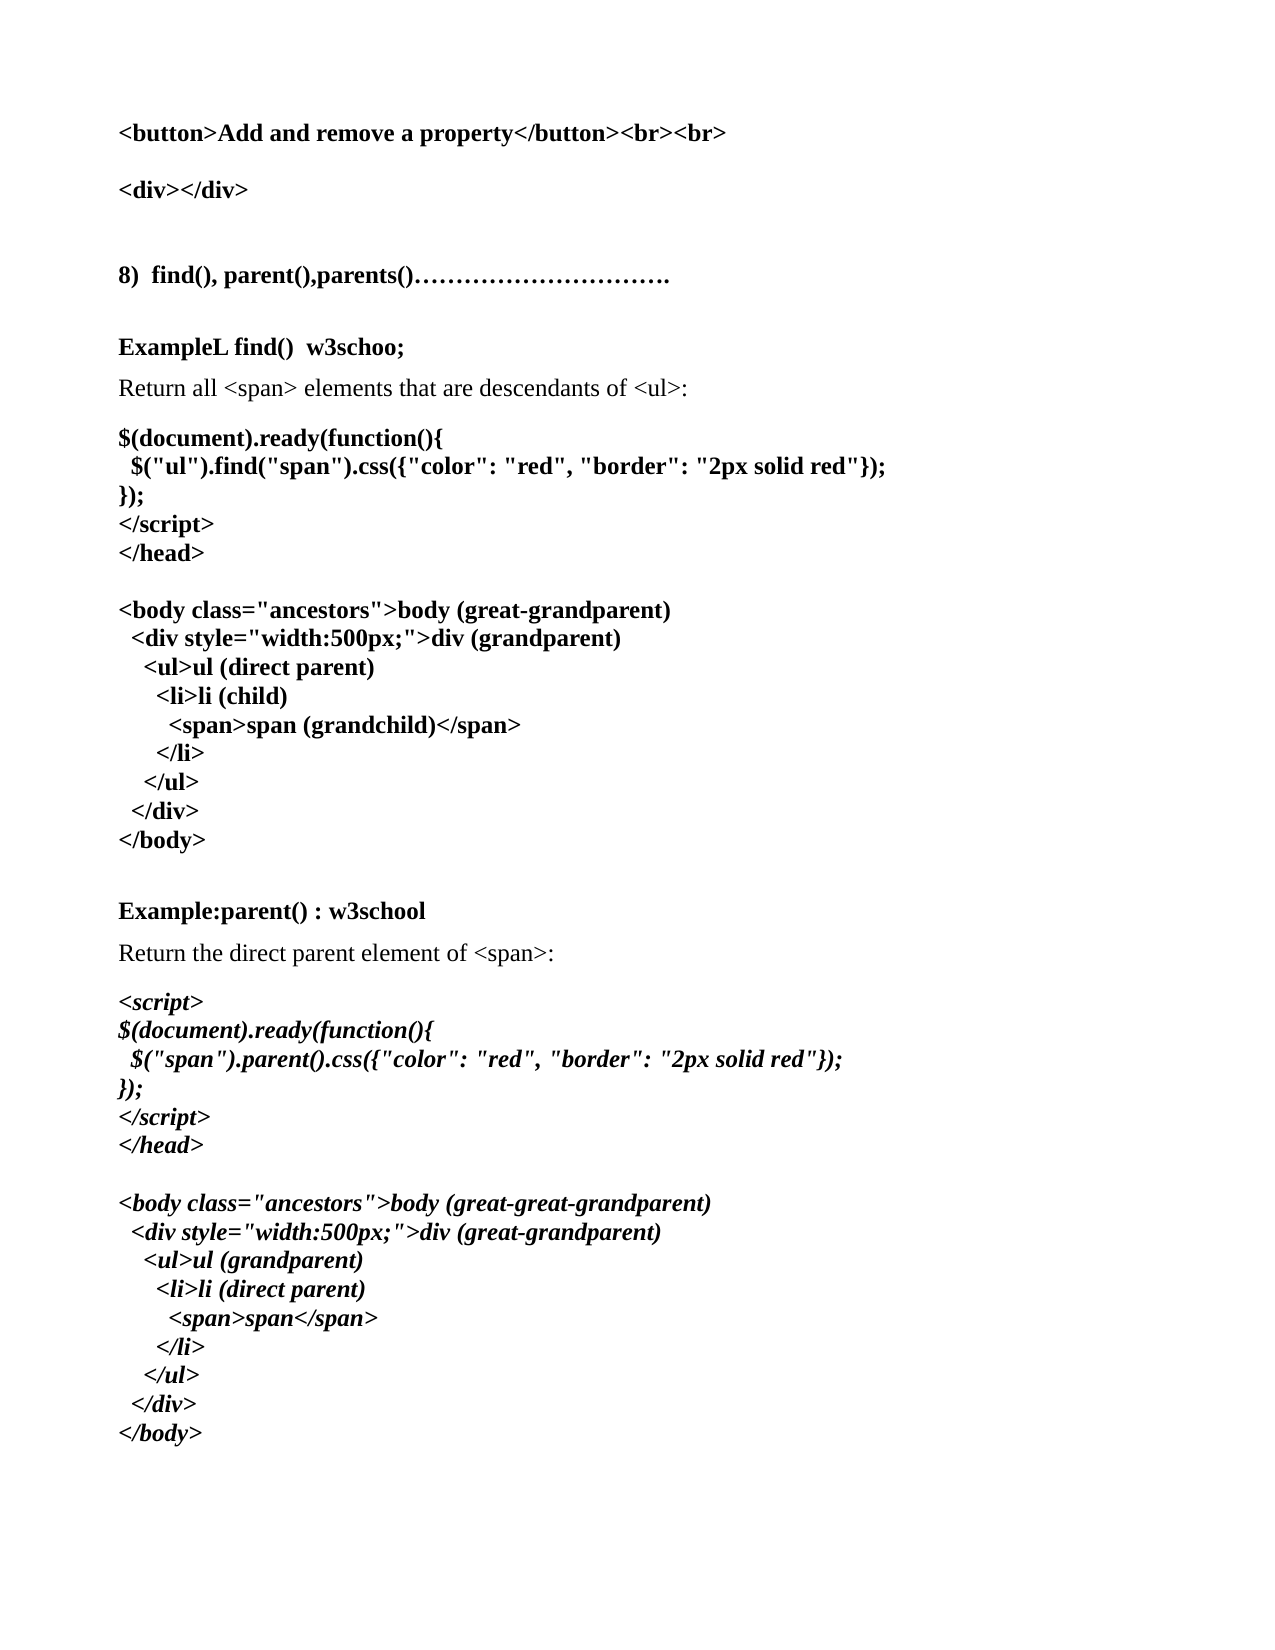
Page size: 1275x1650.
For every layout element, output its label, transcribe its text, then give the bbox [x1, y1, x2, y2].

text <div></div> [118, 175, 1157, 204]
text Return all <span> elements that are descendants of <ul>: [118, 373, 1157, 402]
text </head> [118, 538, 1157, 566]
text Return the direct parent element of <span>: [118, 938, 1157, 966]
text <body class="ancestors">body (great-great-grandparent) [118, 1188, 1157, 1217]
text }); [118, 1073, 1157, 1102]
text 8) find(), parent(),parents()…………………………. [118, 261, 1157, 289]
text }); [118, 480, 1157, 509]
text </body> [118, 825, 1157, 853]
text <body class="ancestors">body (great-grandparent) [118, 595, 1157, 623]
subtitle Example:parent() : w3school [118, 896, 1157, 925]
text <ul>ul (direct parent) [118, 652, 1157, 681]
text $("ul").find("span").css({"color": "red", "border": "2px solid red"}); [118, 451, 1157, 480]
text <script> [118, 987, 1157, 1015]
text <span>span</span> [118, 1303, 1157, 1332]
text </li> [118, 1332, 1157, 1360]
subtitle ExampleL find() w3schoo; [118, 332, 1157, 361]
text </body> [118, 1418, 1157, 1447]
text $(document).ready(function(){ [118, 1015, 1157, 1044]
text <ul>ul (grandparent) [118, 1245, 1157, 1274]
text </div> [118, 796, 1157, 825]
text </script> [118, 509, 1157, 538]
text </div> [118, 1389, 1157, 1418]
text <button>Add and remove a property</button><br><br> [118, 118, 1157, 147]
text $("span").parent().css({"color": "red", "border": "2px solid red"}); [118, 1044, 1157, 1073]
text <li>li (direct parent) [118, 1274, 1157, 1303]
text </ul> [118, 1360, 1157, 1389]
text <li>li (child) [118, 681, 1157, 710]
text </script> [118, 1102, 1157, 1130]
text </head> [118, 1130, 1157, 1159]
text </ul> [118, 767, 1157, 796]
text <div style="width:500px;">div (grandparent) [118, 623, 1157, 652]
text </li> [118, 738, 1157, 767]
text $(document).ready(function(){ [118, 423, 1157, 451]
text <div style="width:500px;">div (great-grandparent) [118, 1217, 1157, 1245]
text <span>span (grandchild)</span> [118, 710, 1157, 738]
